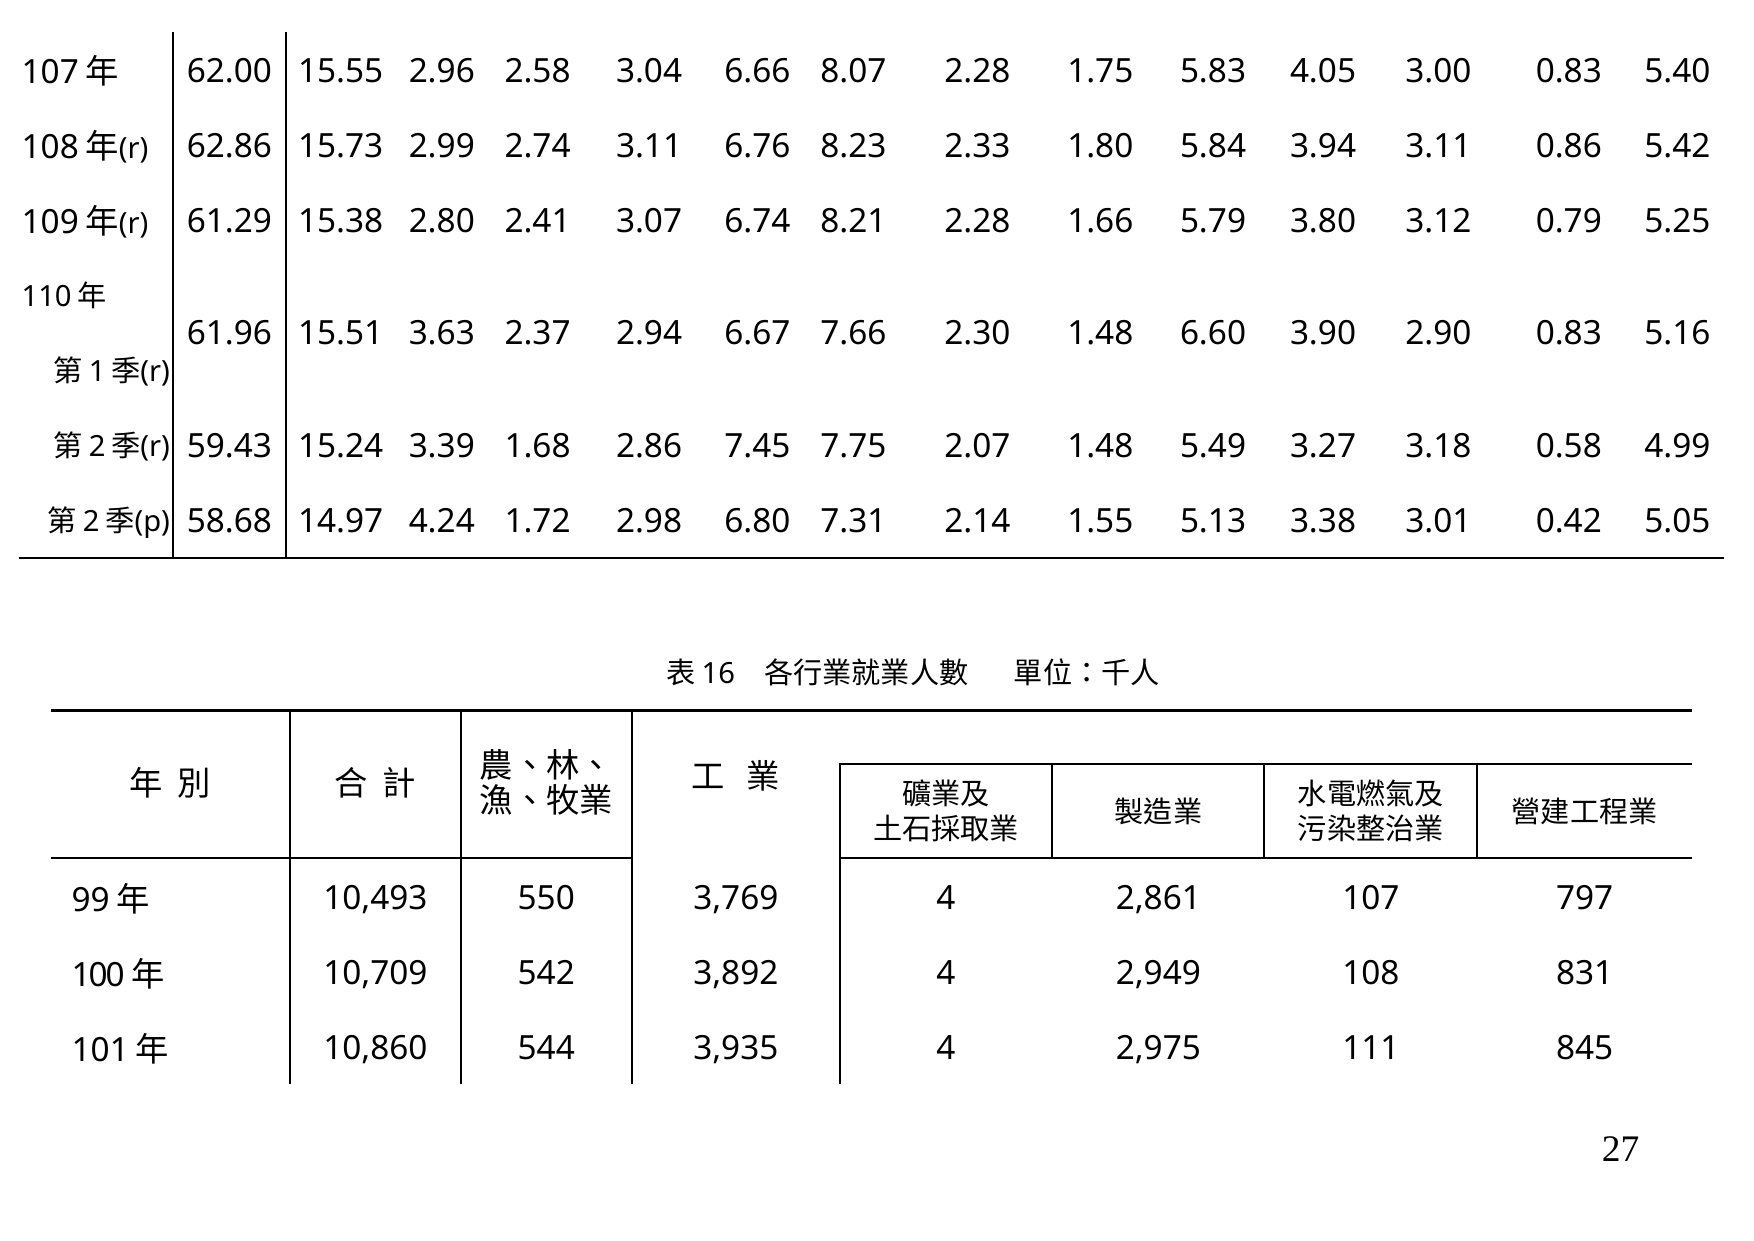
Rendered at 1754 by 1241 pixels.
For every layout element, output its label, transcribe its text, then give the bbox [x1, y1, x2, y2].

table_cell 2.14 [903, 482, 1051, 557]
table_cell 550 [462, 859, 631, 934]
table_cell 101年 [51, 1009, 289, 1084]
table_cell 4 [841, 934, 1052, 1009]
table_cell 3.38 [1276, 482, 1369, 557]
table_cell 3.63 [395, 257, 488, 407]
table_cell 5.25 [1630, 182, 1724, 257]
table_cell 107 [1264, 859, 1477, 934]
table_cell 15.55 [287, 32, 395, 107]
table_cell 2.58 [488, 32, 587, 107]
table_cell 6.66 [711, 32, 803, 107]
table_cell 831 [1477, 934, 1692, 1009]
table_cell 2.74 [488, 107, 587, 182]
table_cell 4.05 [1276, 32, 1369, 107]
table_cell 5.79 [1149, 182, 1276, 257]
table_cell 5.49 [1149, 407, 1276, 482]
table_cell 3.18 [1369, 407, 1507, 482]
table_cell 111 [1264, 1009, 1477, 1084]
table_cell 4.99 [1630, 407, 1724, 482]
table_cell 3,935 [633, 1009, 839, 1084]
table_cell 2,861 [1052, 859, 1264, 934]
table_cell 3.04 [587, 32, 711, 107]
table_cell 7.31 [803, 482, 903, 557]
table_cell 110年 第1季(r) [19, 257, 172, 407]
table_cell 5.40 [1630, 32, 1724, 107]
table_cell 107年 [19, 32, 172, 107]
table_cell 2.30 [903, 257, 1051, 407]
table_header 工 業 [633, 712, 839, 857]
table_cell 10,493 [291, 859, 460, 934]
table_cell 10,860 [291, 1009, 460, 1084]
table_cell 61.96 [174, 257, 285, 407]
table_cell 1.66 [1051, 182, 1149, 257]
table_cell 3.11 [1369, 107, 1507, 182]
table_cell 水電燃氣及 污染整治業 [1265, 765, 1476, 857]
table_cell 1.72 [488, 482, 587, 557]
table_cell 58.68 [174, 482, 285, 557]
table_cell 3,769 [633, 857, 839, 934]
table_cell 8.07 [803, 32, 903, 107]
table_cell 14.97 [287, 482, 395, 557]
table_cell 5.84 [1149, 107, 1276, 182]
table_cell 礦業及 土石採取業 [841, 765, 1051, 857]
table_cell 542 [462, 934, 631, 1009]
table_cell 3,892 [633, 934, 839, 1009]
table_cell 2.94 [587, 257, 711, 407]
table_cell 3.27 [1276, 407, 1369, 482]
table_cell 61.29 [174, 182, 285, 257]
table_cell 2.86 [587, 407, 711, 482]
table_cell 15.24 [287, 407, 395, 482]
table_cell 4 [841, 1009, 1052, 1084]
table_cell 6.76 [711, 107, 803, 182]
table_cell 第2季(p) [19, 482, 172, 557]
table_cell 6.67 [711, 257, 803, 407]
table_cell 3.94 [1276, 107, 1369, 182]
table_cell 0.79 [1507, 182, 1630, 257]
table_cell 15.73 [287, 107, 395, 182]
table_cell 0.42 [1507, 482, 1630, 557]
table_cell 營建工程業 [1478, 765, 1692, 857]
table_cell 6.60 [1149, 257, 1276, 407]
table_cell 59.43 [174, 407, 285, 482]
table_cell 4 [841, 859, 1052, 934]
table_cell 0.86 [1507, 107, 1630, 182]
table_header 農、林、 漁、牧業 [462, 712, 631, 857]
table_cell 8.21 [803, 182, 903, 257]
table_cell 15.38 [287, 182, 395, 257]
table_header 合 計 [291, 712, 460, 857]
table_cell 2.80 [395, 182, 488, 257]
table_cell 2,975 [1052, 1009, 1264, 1084]
table_cell 2.07 [903, 407, 1051, 482]
table_cell 99年 [51, 859, 289, 934]
table_cell 2.33 [903, 107, 1051, 182]
table_cell 0.83 [1507, 257, 1630, 407]
table_cell 3.39 [395, 407, 488, 482]
table_cell 1.75 [1051, 32, 1149, 107]
table_cell 7.66 [803, 257, 903, 407]
table_cell 4.24 [395, 482, 488, 557]
table_header [840, 712, 1692, 762]
table_cell 2.28 [903, 32, 1051, 107]
table_cell 第2季(r) [19, 407, 172, 482]
table_cell 1.80 [1051, 107, 1149, 182]
table_cell 108 [1264, 934, 1477, 1009]
table_cell 1.48 [1051, 407, 1149, 482]
table_cell 7.45 [711, 407, 803, 482]
table_cell 2.96 [395, 32, 488, 107]
table_cell 2.90 [1369, 257, 1507, 407]
table_cell 8.23 [803, 107, 903, 182]
table_cell 3.80 [1276, 182, 1369, 257]
table_cell 845 [1477, 1009, 1692, 1084]
table_cell 5.05 [1630, 482, 1724, 557]
table_cell 0.58 [1507, 407, 1630, 482]
subtitle 表16 各行業就業人數 單位：千人 [103, 634, 1639, 709]
table_cell 2.99 [395, 107, 488, 182]
table_cell 3.12 [1369, 182, 1507, 257]
table_cell 1.55 [1051, 482, 1149, 557]
table_cell 3.07 [587, 182, 711, 257]
table_cell 108年(r) [19, 107, 172, 182]
table_cell 6.74 [711, 182, 803, 257]
table_cell 製造業 [1053, 765, 1263, 857]
table_cell 5.16 [1630, 257, 1724, 407]
table_cell 1.48 [1051, 257, 1149, 407]
table_cell 0.83 [1507, 32, 1630, 107]
table_cell 10,709 [291, 934, 460, 1009]
table_cell 2.41 [488, 182, 587, 257]
table_cell 3.01 [1369, 482, 1507, 557]
table_cell 100年 [51, 934, 289, 1009]
table_cell 109年(r) [19, 182, 172, 257]
table_cell 544 [462, 1009, 631, 1084]
table_cell 5.83 [1149, 32, 1276, 107]
table_cell 5.13 [1149, 482, 1276, 557]
table_cell 3.11 [587, 107, 711, 182]
table_cell 797 [1477, 859, 1692, 934]
table_cell 62.00 [174, 32, 285, 107]
table_cell 2,949 [1052, 934, 1264, 1009]
table_cell 2.98 [587, 482, 711, 557]
table_cell 3.00 [1369, 32, 1507, 107]
table_cell 1.68 [488, 407, 587, 482]
table_cell 15.51 [287, 257, 395, 407]
table_cell 62.86 [174, 107, 285, 182]
table_cell 7.75 [803, 407, 903, 482]
table_header 年 別 [51, 712, 289, 857]
table_cell 2.28 [903, 182, 1051, 257]
table_cell 5.42 [1630, 107, 1724, 182]
table_cell 3.90 [1276, 257, 1369, 407]
table_cell 6.80 [711, 482, 803, 557]
table_cell 2.37 [488, 257, 587, 407]
